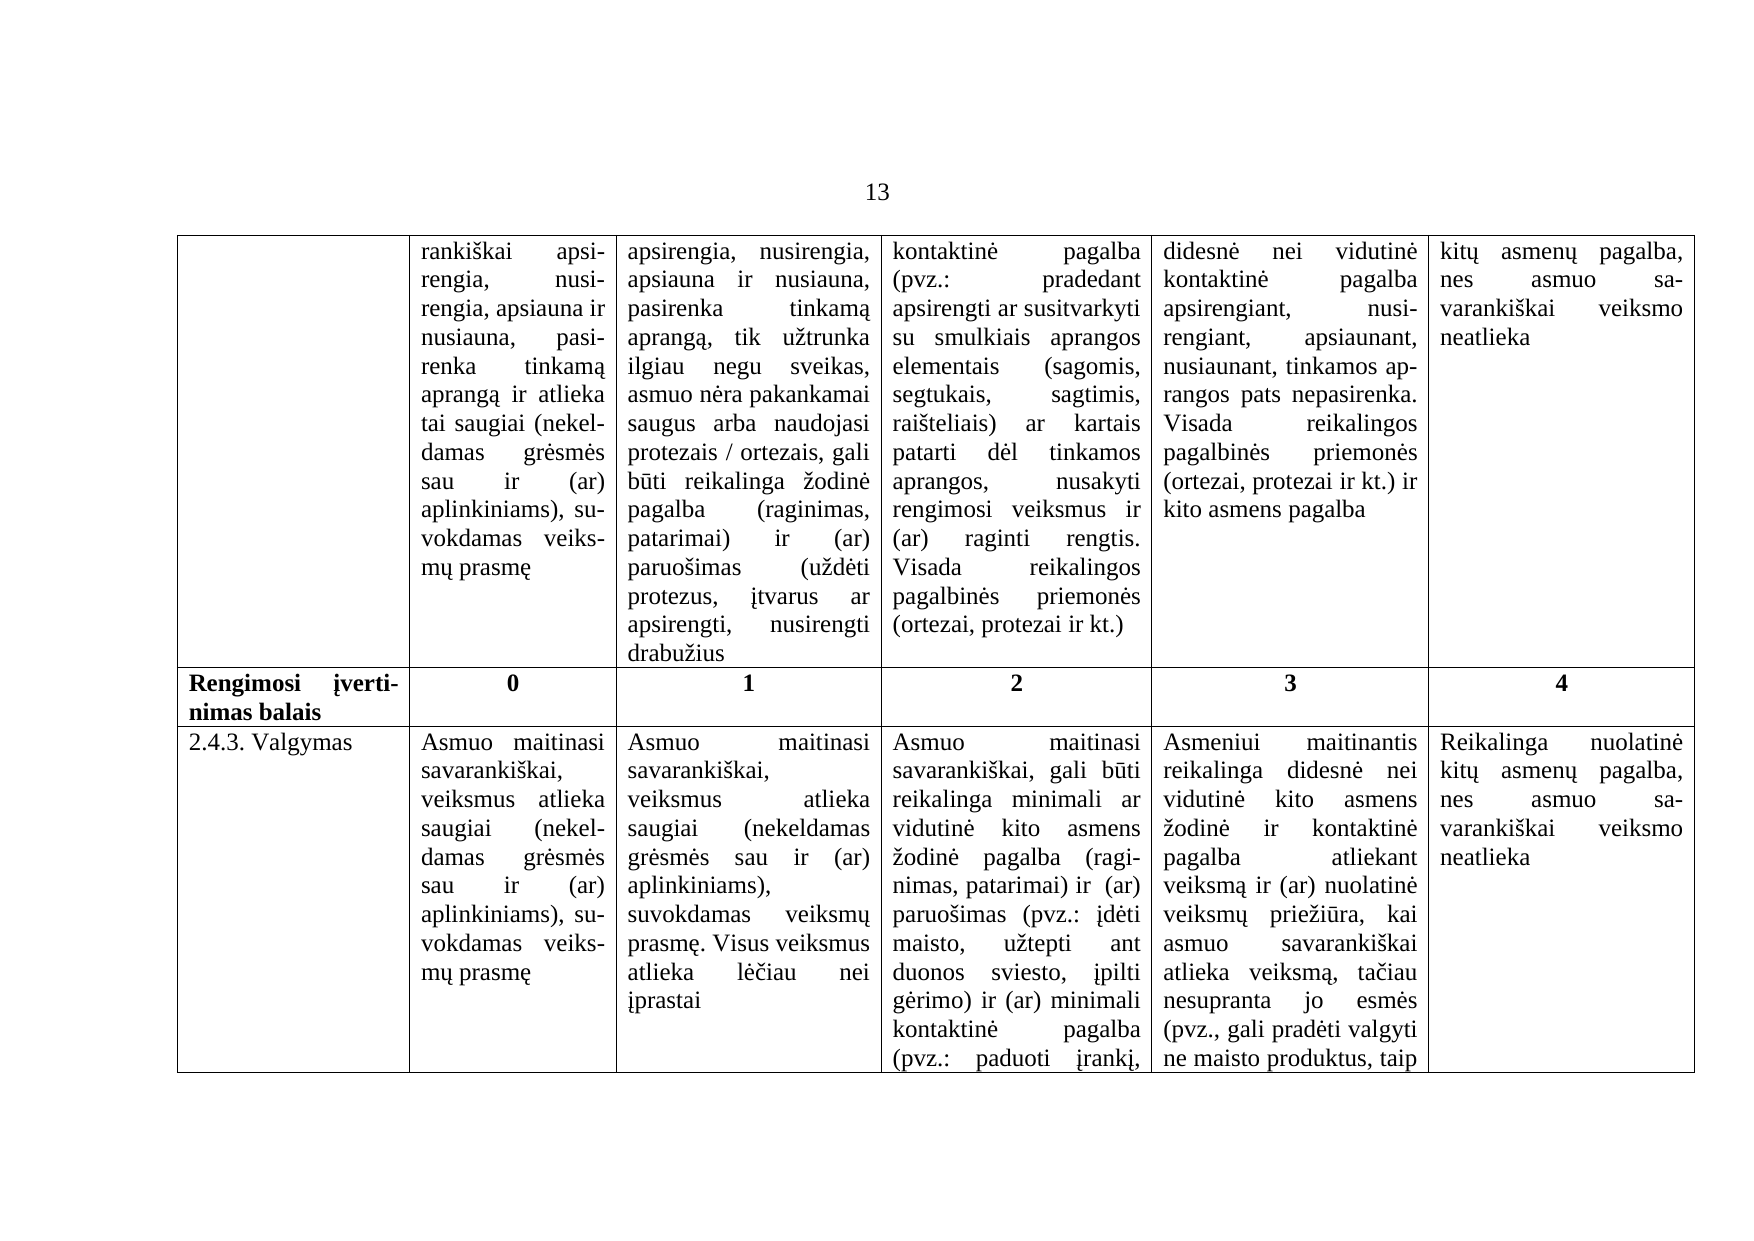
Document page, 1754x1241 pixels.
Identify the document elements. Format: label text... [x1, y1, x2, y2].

table_cell Asmeniui maitinantis reikalinga didesnė nei vidutinė kito asmens žodinė ir kontaktinė pagalba atliekant veiksmą ir (ar) nuolatinė veiksmų priežiūra, kai asmuo savarankiškai atlieka veiksmą, tačiau nesupranta jo esmės (pvz., gali pradėti valgyti ne maisto produktus, taip [1152, 727, 1428, 1072]
table_cell 0 [410, 668, 616, 726]
table_cell Asmuo maitinasi savarankiškai, veiksmus atlieka saugiai (nekel-damas grėsmės sau ir (ar) aplinkiniams), su-vokdamas veiks-mų prasmę [410, 727, 616, 1072]
table_cell apsirengia, nusirengia, apsiauna ir nusiauna, pasirenka tinkamą aprangą, tik užtrunka ilgiau negu sveikas, asmuo nėra pakankamai saugus arba naudojasi protezais / ortezais, gali būti reikalinga žodinė pagalba (raginimas, patarimai) ir (ar) paruošimas (uždėti protezus, įtvarus ar apsirengti, nusirengti drabužius [617, 236, 881, 667]
table_cell Reikalinga nuolatinė kitų asmenų pagalba, nes asmuo sa-varankiškai veiksmo neatlieka [1429, 727, 1694, 1072]
table_cell rankiškai apsi-rengia, nusi-rengia, apsiauna ir nusiauna, pasi-renka tinkamą aprangą ir atlieka tai saugiai (nekel-damas grėsmės sau ir (ar) aplinkiniams), su-vokdamas veiks-mų prasmę [410, 236, 616, 667]
table_cell 3 [1152, 668, 1428, 726]
table_cell 4 [1429, 668, 1694, 726]
table_cell kitų asmenų pagalba, nes asmuo sa-varankiškai veiksmo neatlieka [1429, 236, 1694, 667]
table_cell Rengimosi įverti-nimas balais [178, 668, 409, 726]
table_cell 2.4.3. Valgymas [178, 727, 409, 1072]
table_cell 1 [617, 668, 881, 726]
table_cell Asmuo maitinasi savarankiškai, veiksmus atlieka saugiai (nekeldamas grėsmės sau ir (ar) aplinkiniams), suvokdamas veiksmų prasmę. Visus veiksmus atlieka lėčiau nei įprastai [617, 727, 881, 1072]
table_cell kontaktinė pagalba (pvz.: pradedant apsirengti ar susitvarkyti su smulkiais aprangos elementais (sagomis, segtukais, sagtimis, raišteliais) ar kartais patarti dėl tinkamos aprangos, nusakyti rengimosi veiksmus ir (ar) raginti rengtis. Visada reikalingos pagalbinės priemonės (ortezai, protezai ir kt.) [882, 236, 1151, 667]
table_cell Asmuo maitinasi savarankiškai, gali būti reikalinga minimali ar vidutinė kito asmens žodinė pagalba (ragi-nimas, patarimai) ir (ar) paruošimas (pvz.: įdėti maisto, užtepti ant duonos sviesto, įpilti gėrimo) ir (ar) minimali kontaktinė pagalba (pvz.: paduoti įrankį, [882, 727, 1151, 1072]
table_cell 2 [882, 668, 1151, 726]
table_cell [178, 236, 409, 667]
table_cell didesnė nei vidutinė kontaktinė pagalba apsirengiant, nusi-rengiant, apsiaunant, nusiaunant, tinkamos ap-rangos pats nepasirenka. Visada reikalingos pagalbinės priemonės (ortezai, protezai ir kt.) ir kito asmens pagalba [1152, 236, 1428, 667]
